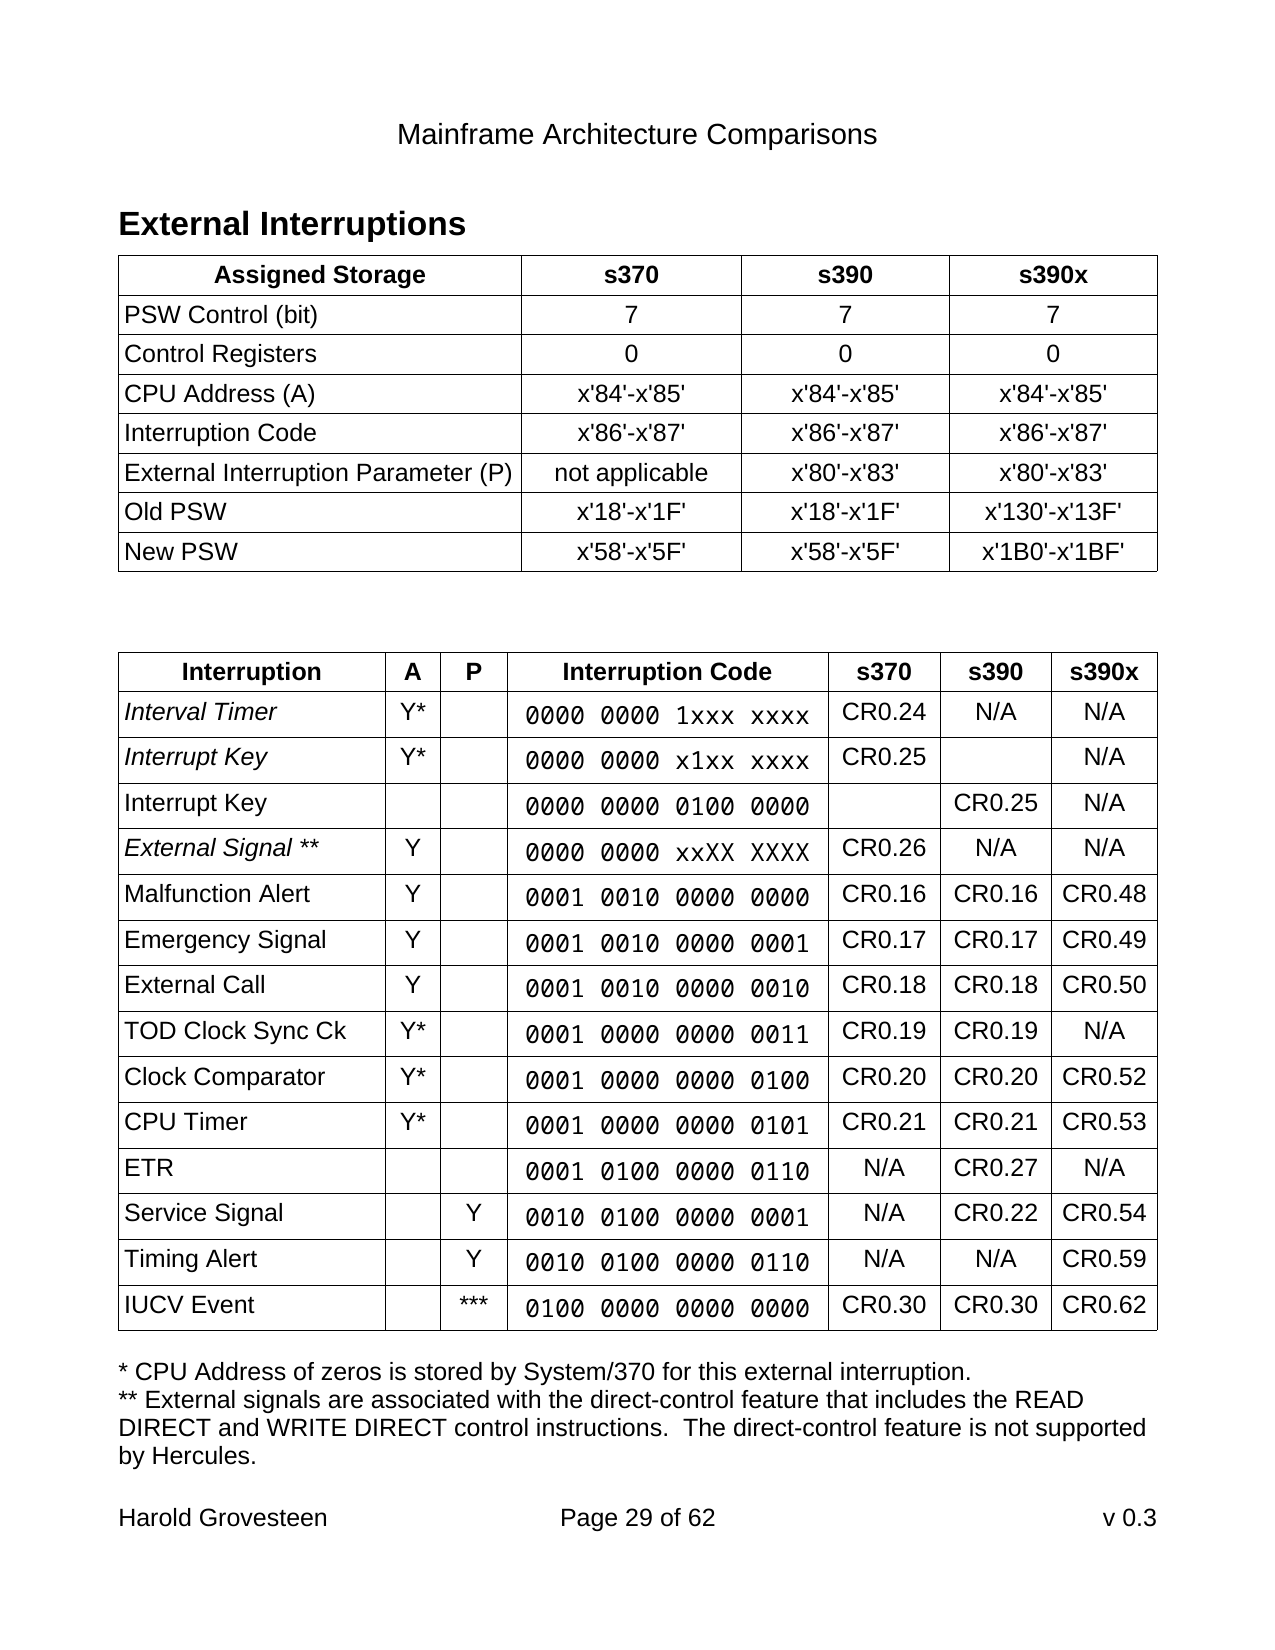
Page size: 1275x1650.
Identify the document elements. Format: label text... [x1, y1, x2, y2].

table_cell CR0.22 [941, 1194, 1051, 1239]
table_cell External Interruption Parameter (P) [119, 454, 521, 492]
table_cell x'80'-x'83' [950, 454, 1157, 492]
table_cell Y* [386, 692, 440, 737]
table_cell CPU Address (A) [119, 375, 521, 413]
table_cell [386, 784, 440, 828]
table_cell x'130'-x'13F' [950, 493, 1157, 532]
table_cell External Call [119, 966, 385, 1011]
table_cell Malfunction Alert [119, 875, 385, 919]
table_cell CR0.30 [941, 1286, 1051, 1330]
table_cell CPU Timer [119, 1103, 385, 1148]
table_cell N/A [1052, 692, 1157, 737]
table_cell 0 [522, 335, 741, 374]
table_cell x'86'-x'87' [950, 414, 1157, 453]
table_cell N/A [1052, 784, 1157, 828]
table_cell CR0.21 [941, 1103, 1051, 1148]
table_cell CR0.52 [1052, 1057, 1157, 1102]
table_cell [441, 829, 507, 874]
table_cell 0000 0000 xxXX XXXX [508, 829, 828, 874]
table_cell CR0.17 [829, 921, 940, 965]
table_cell IUCV Event [119, 1286, 385, 1330]
table_cell x'84'-x'85' [950, 375, 1157, 413]
table_cell x'58'-x'5F' [522, 533, 741, 571]
table_cell CR0.19 [829, 1012, 940, 1056]
table_cell 0001 0100 0000 0110 [508, 1149, 828, 1193]
table_cell TOD Clock Sync Ck [119, 1012, 385, 1056]
table_cell 0010 0100 0000 0001 [508, 1194, 828, 1239]
table_cell 0001 0010 0000 0000 [508, 875, 828, 919]
table_header Interruption Code [508, 653, 828, 691]
table_cell CR0.50 [1052, 966, 1157, 1011]
text ** External signals are associated with the direct-control feature that includes the READ DIRECT and WRITE DIRECT control instructions. The direct-control feature is not supported by Hercules. [118, 1386, 1157, 1470]
table_cell Old PSW [119, 493, 521, 532]
table_cell CR0.16 [829, 875, 940, 919]
table_cell [386, 1194, 440, 1239]
table_header Interruption [119, 653, 385, 691]
table_cell x'86'-x'87' [522, 414, 741, 453]
table_cell [441, 921, 507, 965]
table_cell Interval Timer [119, 692, 385, 737]
table_cell CR0.62 [1052, 1286, 1157, 1330]
table_cell x'18'-x'1F' [522, 493, 741, 532]
table_cell CR0.25 [829, 738, 940, 783]
subtitle External Interruptions [118, 205, 1157, 243]
table_cell [441, 1012, 507, 1056]
table_cell x'80'-x'83' [742, 454, 949, 492]
table_header P [441, 653, 507, 691]
table_cell CR0.25 [941, 784, 1051, 828]
table_cell [441, 784, 507, 828]
table_cell [441, 966, 507, 1011]
table_cell Y [386, 966, 440, 1011]
table_cell [829, 784, 940, 828]
table_cell 0000 0000 0100 0000 [508, 784, 828, 828]
table_header s370 [829, 653, 940, 691]
table_cell CR0.16 [941, 875, 1051, 919]
table_cell N/A [941, 829, 1051, 874]
table_cell [386, 1286, 440, 1330]
table_cell 7 [742, 296, 949, 334]
table_header s390x [950, 256, 1157, 295]
table_cell x'84'-x'85' [522, 375, 741, 413]
table_header A [386, 653, 440, 691]
table_cell Y [441, 1194, 507, 1239]
text * CPU Address of zeros is stored by System/370 for this external interruption. [118, 1358, 1157, 1386]
table_cell N/A [1052, 738, 1157, 783]
table_cell CR0.24 [829, 692, 940, 737]
table_cell 0001 0010 0000 0001 [508, 921, 828, 965]
table_cell [441, 875, 507, 919]
table_cell Y* [386, 738, 440, 783]
table_cell 0001 0010 0000 0010 [508, 966, 828, 1011]
table_cell CR0.27 [941, 1149, 1051, 1193]
table_cell 0100 0000 0000 0000 [508, 1286, 828, 1330]
table_cell CR0.21 [829, 1103, 940, 1148]
table_cell Y* [386, 1012, 440, 1056]
table_cell New PSW [119, 533, 521, 571]
table_cell [441, 1057, 507, 1102]
table_cell Y [441, 1240, 507, 1284]
table_cell Control Registers [119, 335, 521, 374]
table_header s390 [941, 653, 1051, 691]
table_cell N/A [1052, 1149, 1157, 1193]
table_cell CR0.49 [1052, 921, 1157, 965]
table_cell CR0.53 [1052, 1103, 1157, 1148]
table_cell 0 [950, 335, 1157, 374]
table_cell 0000 0000 1xxx xxxx [508, 692, 828, 737]
table_cell N/A [829, 1149, 940, 1193]
table_cell External Signal ** [119, 829, 385, 874]
table_cell x'18'-x'1F' [742, 493, 949, 532]
table_cell 0001 0000 0000 0100 [508, 1057, 828, 1102]
table_cell CR0.19 [941, 1012, 1051, 1056]
table_cell CR0.30 [829, 1286, 940, 1330]
table_cell 0 [742, 335, 949, 374]
table_header Assigned Storage [119, 256, 521, 295]
table_cell N/A [941, 1240, 1051, 1284]
table_cell [941, 738, 1051, 783]
table_cell Y* [386, 1103, 440, 1148]
table_cell 7 [950, 296, 1157, 334]
table_cell CR0.17 [941, 921, 1051, 965]
table_cell 0010 0100 0000 0110 [508, 1240, 828, 1284]
table_cell Timing Alert [119, 1240, 385, 1284]
table_cell CR0.20 [941, 1057, 1051, 1102]
table_cell Interrupt Key [119, 738, 385, 783]
table_cell N/A [829, 1240, 940, 1284]
table_cell Y* [386, 1057, 440, 1102]
table_cell N/A [1052, 1012, 1157, 1056]
table_cell [441, 738, 507, 783]
table_cell CR0.18 [941, 966, 1051, 1011]
table_cell 7 [522, 296, 741, 334]
table_cell x'1B0'-x'1BF' [950, 533, 1157, 571]
table_header s370 [522, 256, 741, 295]
table_header s390 [742, 256, 949, 295]
table_cell N/A [941, 692, 1051, 737]
table_cell [386, 1149, 440, 1193]
table_cell Y [386, 875, 440, 919]
table_cell Interruption Code [119, 414, 521, 453]
table_cell x'58'-x'5F' [742, 533, 949, 571]
table_cell CR0.18 [829, 966, 940, 1011]
table_cell x'86'-x'87' [742, 414, 949, 453]
table_cell Service Signal [119, 1194, 385, 1239]
table_cell Interrupt Key [119, 784, 385, 828]
table_cell 0001 0000 0000 0011 [508, 1012, 828, 1056]
table_cell N/A [829, 1194, 940, 1239]
table_cell Emergency Signal [119, 921, 385, 965]
table_cell [441, 1149, 507, 1193]
table_cell *** [441, 1286, 507, 1330]
table_cell [441, 1103, 507, 1148]
table_cell 0000 0000 x1xx xxxx [508, 738, 828, 783]
table_cell Y [386, 921, 440, 965]
table_cell CR0.20 [829, 1057, 940, 1102]
table_cell Clock Comparator [119, 1057, 385, 1102]
table_cell ETR [119, 1149, 385, 1193]
table_cell CR0.54 [1052, 1194, 1157, 1239]
table_cell [441, 692, 507, 737]
table_header s390x [1052, 653, 1157, 691]
table_cell 0001 0000 0000 0101 [508, 1103, 828, 1148]
table_cell N/A [1052, 829, 1157, 874]
table_cell x'84'-x'85' [742, 375, 949, 413]
table_cell [386, 1240, 440, 1284]
table_cell CR0.26 [829, 829, 940, 874]
table_cell PSW Control (bit) [119, 296, 521, 334]
table_cell not applicable [522, 454, 741, 492]
table_cell CR0.48 [1052, 875, 1157, 919]
table_cell Y [386, 829, 440, 874]
table_cell CR0.59 [1052, 1240, 1157, 1284]
